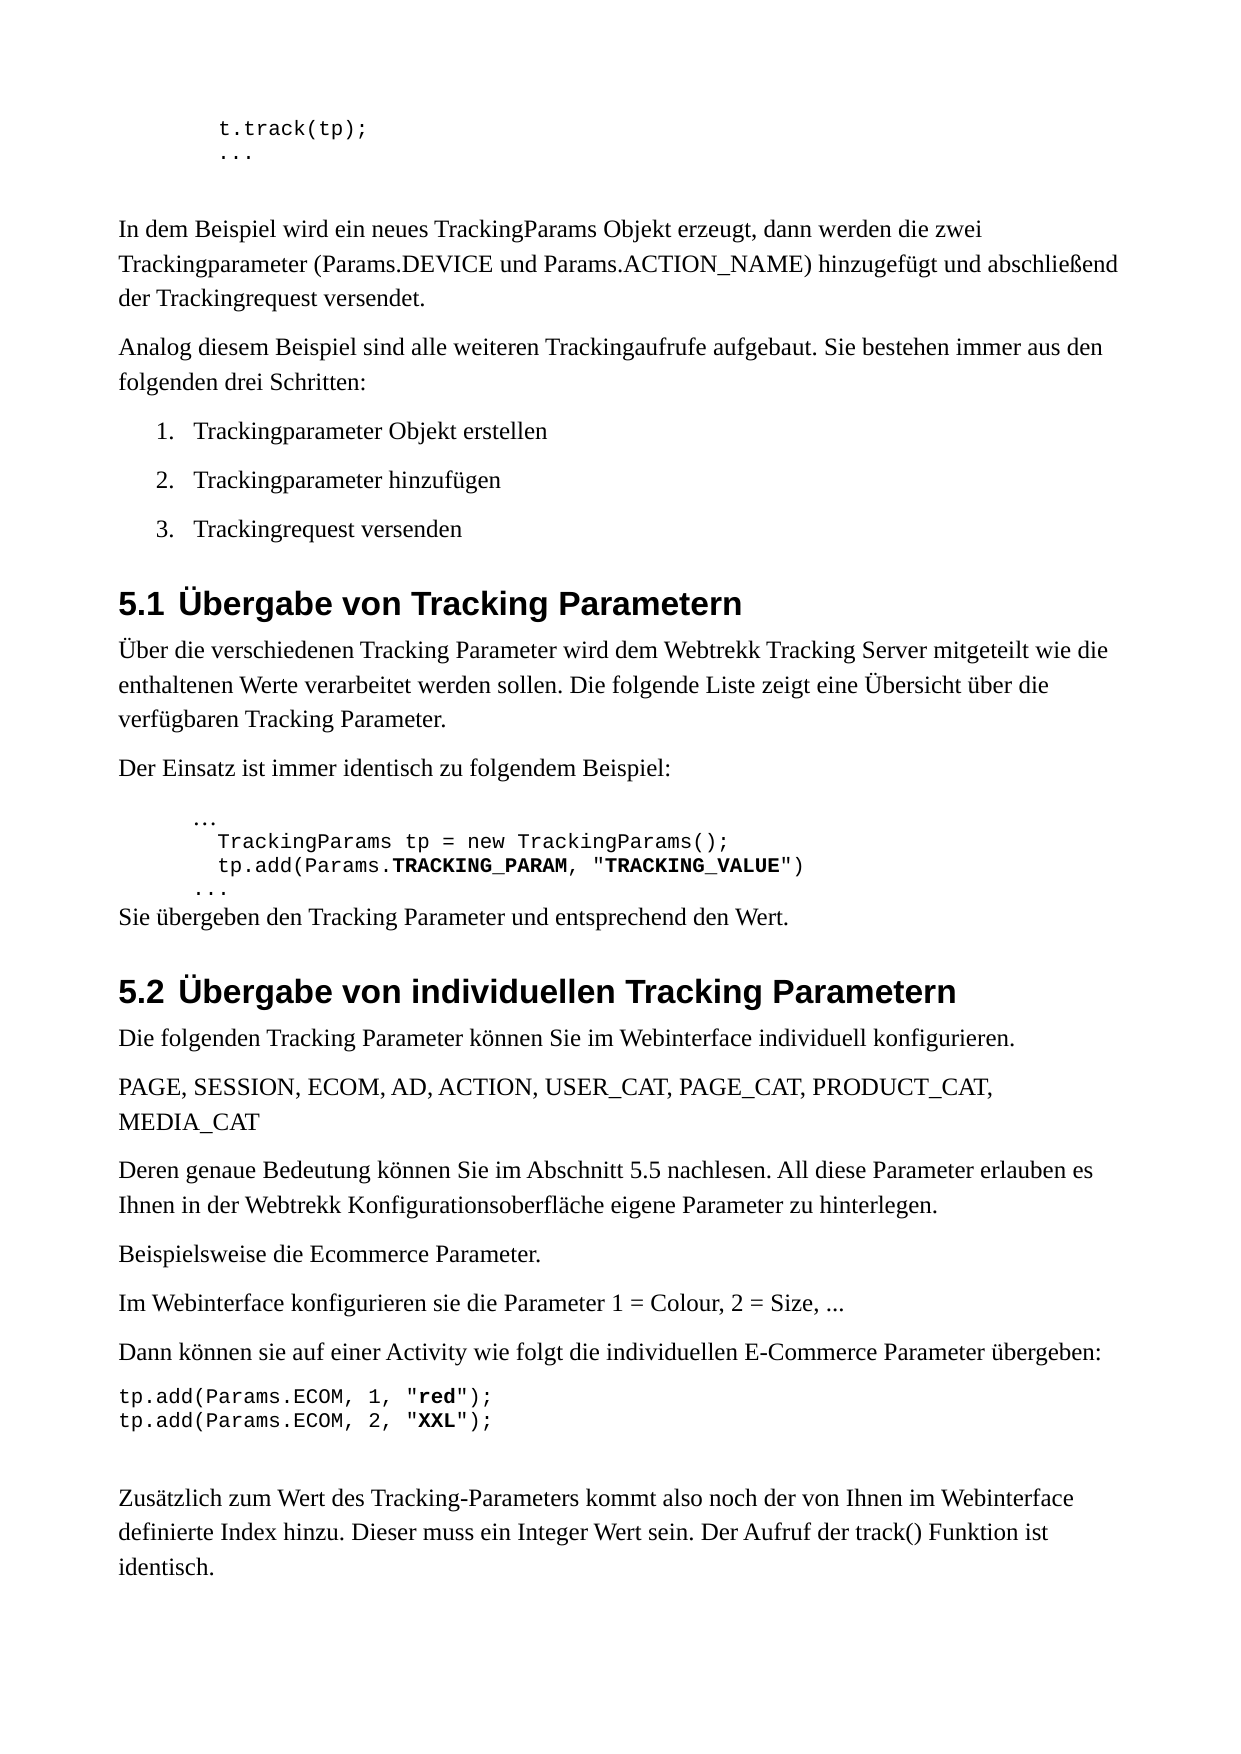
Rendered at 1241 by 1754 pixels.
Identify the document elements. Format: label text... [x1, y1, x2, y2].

list Trackingrequest versenden [156, 514, 1122, 543]
text tp.add(Params.ECOM, 1, "red"); [118, 1386, 1122, 1410]
text Beispielsweise die Ecommerce Parameter. [118, 1239, 1122, 1268]
text In dem Beispiel wird ein neues TrackingParams Objekt erzeugt, dann werden die zwei Trackingparameter (Params.DEVICE und Params.ACTION_NAME) hinzugefügt und abschließend der Trackingrequest versendet. [118, 214, 1122, 312]
text Über die verschiedenen Tracking Parameter wird dem Webtrekk Tracking Server mitgeteilt wie die enthaltenen Werte verarbeitet werden sollen. Die folgende Liste zeigt eine Übersicht über die verfügbaren Tracking Parameter. [118, 635, 1122, 733]
subtitle Übergabe von individuellen Tracking Parametern [118, 972, 1122, 1011]
text Im Webinterface konfigurieren sie die Parameter 1 = Colour, 2 = Size, ... [118, 1288, 1122, 1317]
text Sie übergeben den Tracking Parameter und entsprechend den Wert. [118, 902, 1122, 931]
text Der Einsatz ist immer identisch zu folgendem Beispiel: [118, 753, 1122, 782]
list Trackingparameter hinzufügen [156, 465, 1122, 494]
text TrackingParams tp = new TrackingParams(); [118, 831, 1122, 855]
text Die folgenden Tracking Parameter können Sie im Webinterface individuell konfigurieren. [118, 1023, 1122, 1052]
list Trackingparameter Objekt erstellen [156, 416, 1122, 445]
text ... [118, 878, 1122, 902]
text t.track(tp); [118, 118, 1122, 142]
text PAGE, SESSION, ECOM, AD, ACTION, USER_CAT, PAGE_CAT, PRODUCT_CAT, MEDIA_CAT [118, 1072, 1122, 1135]
text … [118, 802, 1122, 831]
text tp.add(Params.ECOM, 2, "XXL"); [118, 1410, 1122, 1434]
text Deren genaue Bedeutung können Sie im Abschnitt 5.5 nachlesen. All diese Parameter erlauben es Ihnen in der Webtrekk Konfigurationsoberfläche eigene Parameter zu hinterlegen. [118, 1156, 1122, 1219]
text Zusätzlich zum Wert des Tracking-Parameters kommt also noch der von Ihnen im Webinterface definierte Index hinzu. Dieser muss ein Integer Wert sein. Der Aufruf der track() Funktion ist identisch. [118, 1483, 1122, 1580]
subtitle Übergabe von Tracking Parametern [118, 584, 1122, 623]
text tp.add(Params.TRACKING_PARAM, "TRACKING_VALUE") [118, 855, 1122, 878]
text Analog diesem Beispiel sind alle weiteren Trackingaufrufe aufgebaut. Sie bestehen immer aus den folgenden drei Schritten: [118, 332, 1122, 396]
text Dann können sie auf einer Activity wie folgt die individuellen E-Commerce Parameter übergeben: [118, 1337, 1122, 1366]
text ... [118, 142, 1122, 165]
